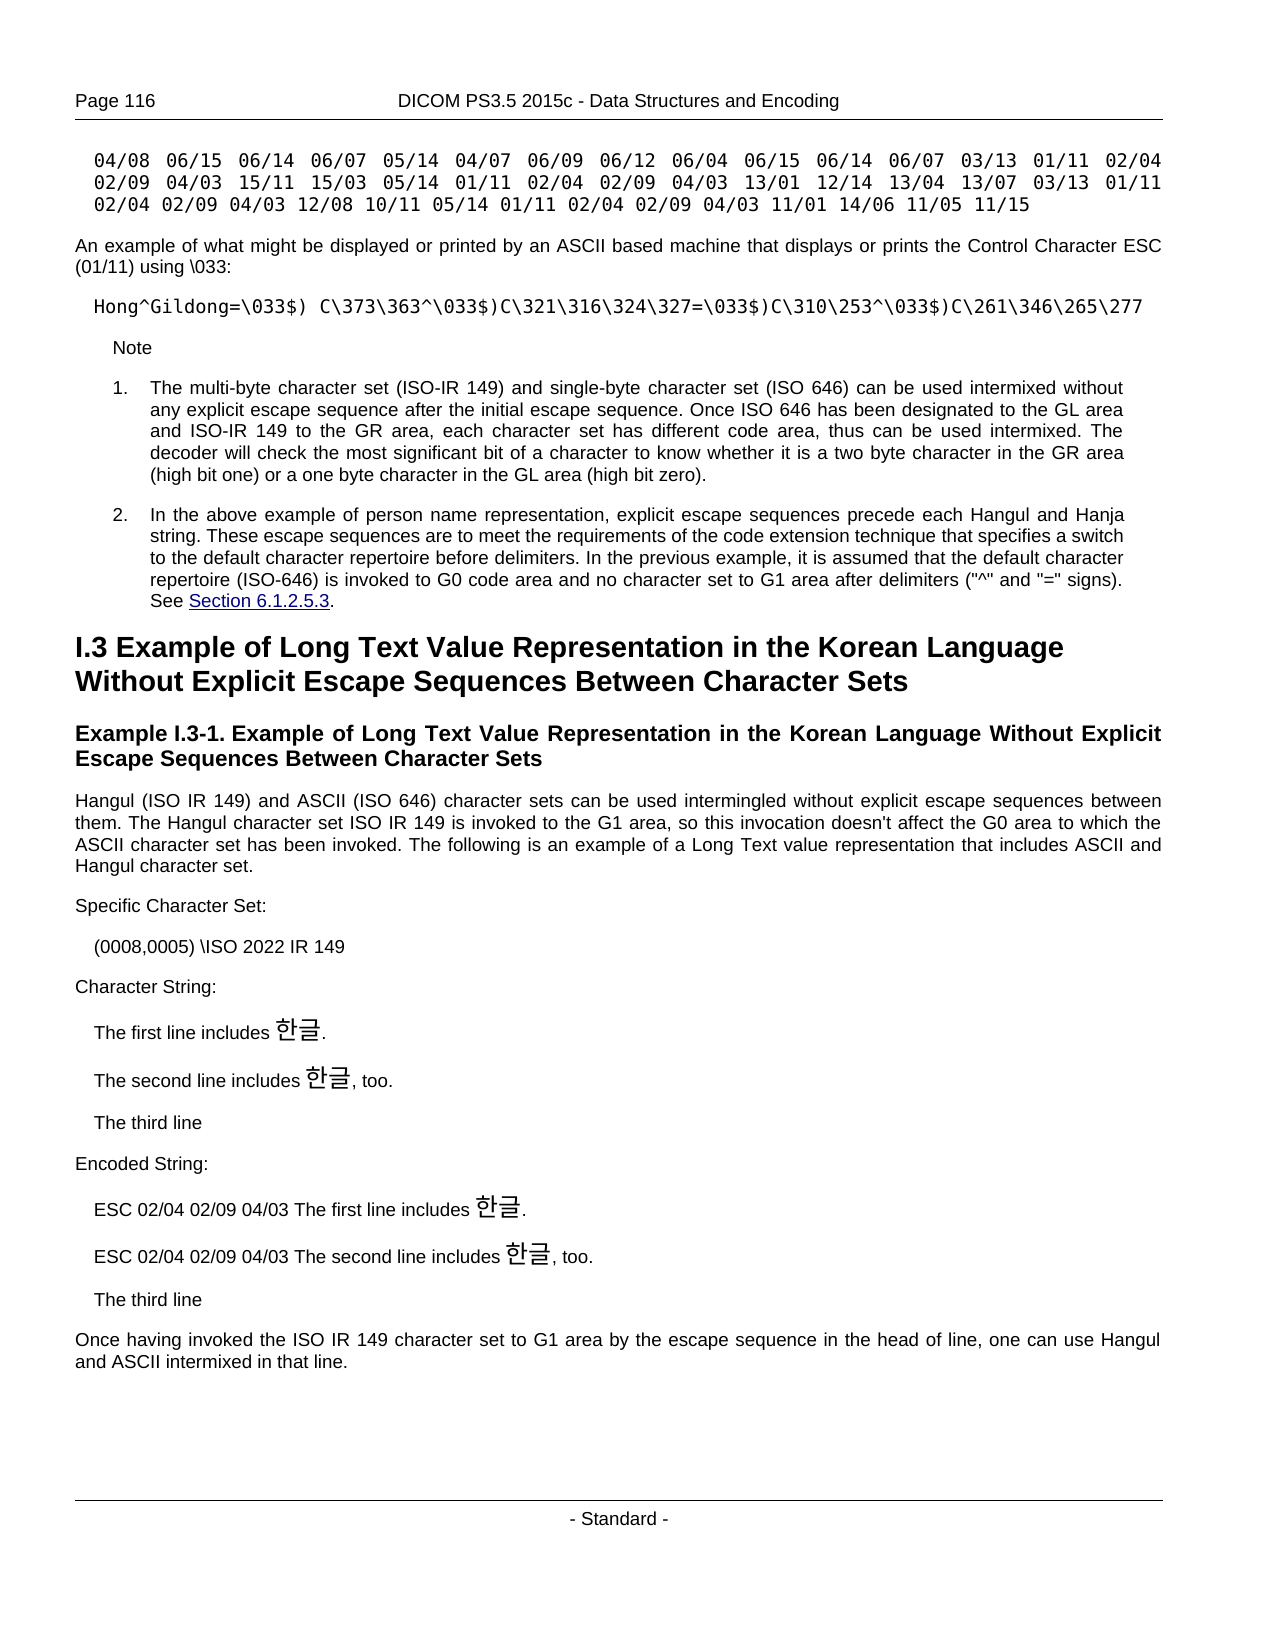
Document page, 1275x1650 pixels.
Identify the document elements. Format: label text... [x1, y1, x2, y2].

text Hong^Gildong=\033$) C\373\363^\033$)C\321\316\324\327=\033$)C\310\253^\033$)C\261\346\265\277 [94, 296, 1162, 318]
text Once having invoked the ISO IR 149 character set to G1 area by the escape sequence in the head of line, one can use Hangul and ASCII intermixed in that line. [75, 1329, 1162, 1372]
text The second line includes 한글, too. [94, 1064, 1162, 1093]
text Character String: [75, 976, 1162, 997]
text Note [112, 337, 1125, 358]
text I.3 Example of Long Text Value Representation in the Korean Language Without Explicit Escape Sequences Between Character Sets [75, 630, 1162, 697]
text An example of what might be displayed or printed by an ASCII based machine that displays or prints the Control Character ESC (01/11) using \033: [75, 234, 1162, 277]
list The multi-byte character set (ISO-IR 149) and single-byte character set (ISO 646) can be used intermixed without any explicit escape sequence after the initial escape sequence. Once ISO 646 has been designated to the GL area and ISO-IR 149 to the GR area, each character set has different code area, thus can be used intermixed. The decoder will check the most significant bit of a character to know whether it is a two byte character in the GR area (high bit one) or a one byte character in the GL area (high bit zero). [112, 377, 1125, 485]
text ESC 02/04 02/09 04/03 The second line includes 한글, too. [94, 1241, 1162, 1270]
text The first line includes 한글. [94, 1016, 1162, 1045]
text Specific Character Set: [75, 895, 1162, 917]
text The third line [94, 1288, 1162, 1310]
text ESC 02/04 02/09 04/03 The first line includes 한글. [94, 1193, 1162, 1222]
text Example I.3-1. Example of Long Text Value Representation in the Korean Language Without Explicit Escape Sequences Between Character Sets [75, 720, 1162, 772]
list In the above example of person name representation, explicit escape sequences precede each Hangul and Hanja string. These escape sequences are to meet the requirements of the code extension technique that specifies a switch to the default character repertoire before delimiters. In the previous example, it is assumed that the default character repertoire (ISO-646) is invoked to G0 code area and no character set to G1 area after delimiters ("^" and "=" signs). See Section 6.1.2.5.3. [112, 504, 1125, 612]
text Encoded String: [75, 1152, 1162, 1174]
text (0008,0005) \ISO 2022 IR 149 [94, 936, 1162, 957]
text 04/08 06/15 06/14 06/07 05/14 04/07 06/09 06/12 06/04 06/15 06/14 06/07 03/13 01/11 02/04 02/09 04/03 15/11 15/03 05/14 01/11 02/04 02/09 04/03 13/01 12/14 13/04 13/07 03/13 01/11 02/04 02/09 04/03 12/08 10/11 05/14 01/11 02/04 02/09 04/03 11/01 14/06 11/05 11/15 [94, 150, 1162, 216]
text Hangul (ISO IR 149) and ASCII (ISO 646) character sets can be used intermingled without explicit escape sequences between them. The Hangul character set ISO IR 149 is invoked to the G1 area, so this invocation doesn't affect the G0 area to which the ASCII character set has been invoked. The following is an example of a Long Text value representation that includes ASCII and Hangul character set. [75, 790, 1162, 877]
text The third line [94, 1112, 1162, 1134]
